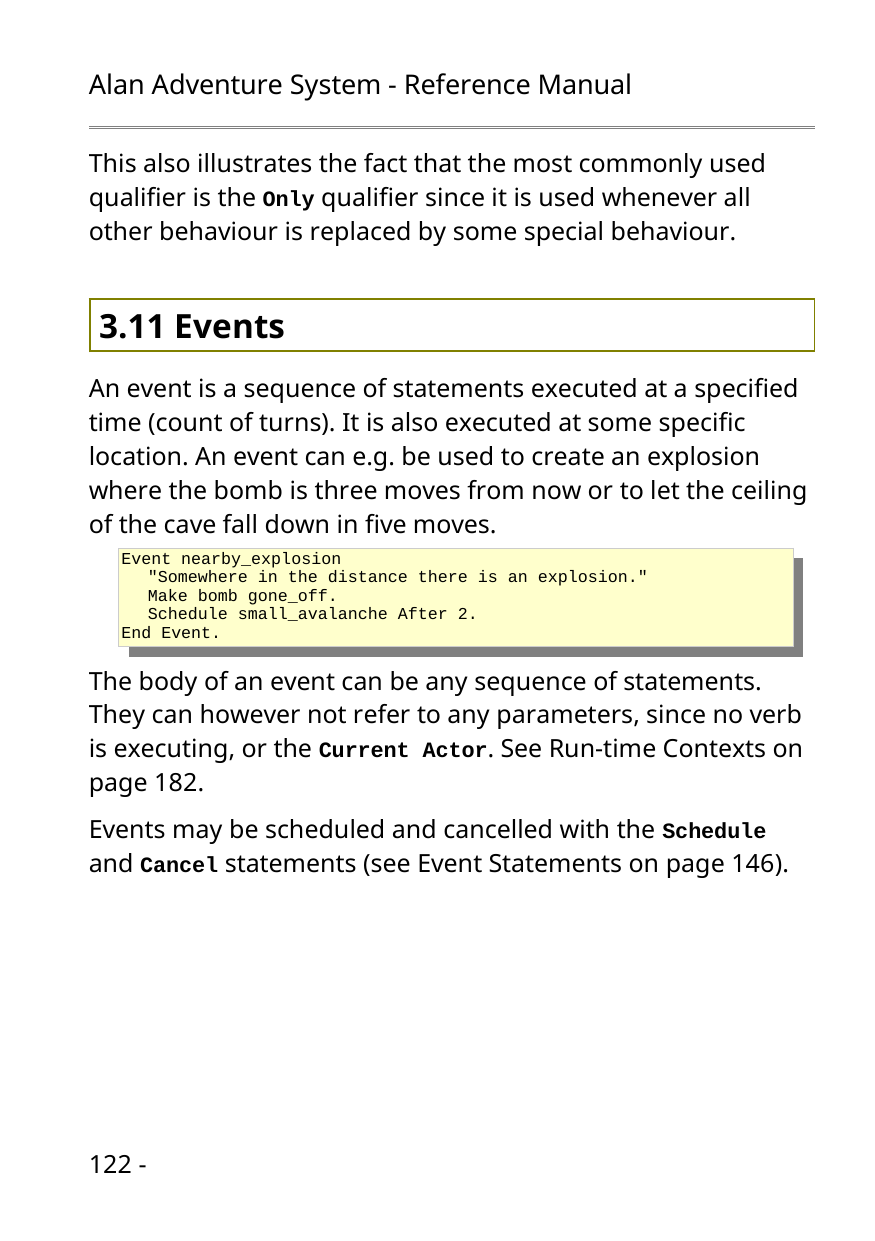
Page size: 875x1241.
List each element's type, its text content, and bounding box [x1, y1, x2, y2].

text This also illustrates the fact that the most commonly used qualifier is the Only qualifier since it is used whenever all other behaviour is replaced by some special behaviour. [88, 146, 815, 247]
text An event is a sequence of statements executed at a specified time (count of turns). It is also executed at some specific location. An event can e.g. be used to create an explosion where the bomb is three moves from now or to let the ceiling of the cave fall down in five moves. [88, 371, 815, 541]
text Event nearby_explosion "Somewhere in the distance there is an explosion." Make bomb gone_off. Schedule small_avalanche After 2. End Event. [119, 549, 793, 646]
text Events may be scheduled and cancelled with the Schedule and Cancel statements (see Event Statements on page 114). [88, 812, 815, 880]
text The body of an event can be any sequence of statements. They can however not refer to any parameters, since no verb is executing, or the Current Actor. See Run-time Contexts on page 145. [88, 663, 815, 799]
subtitle Events [91, 300, 814, 350]
